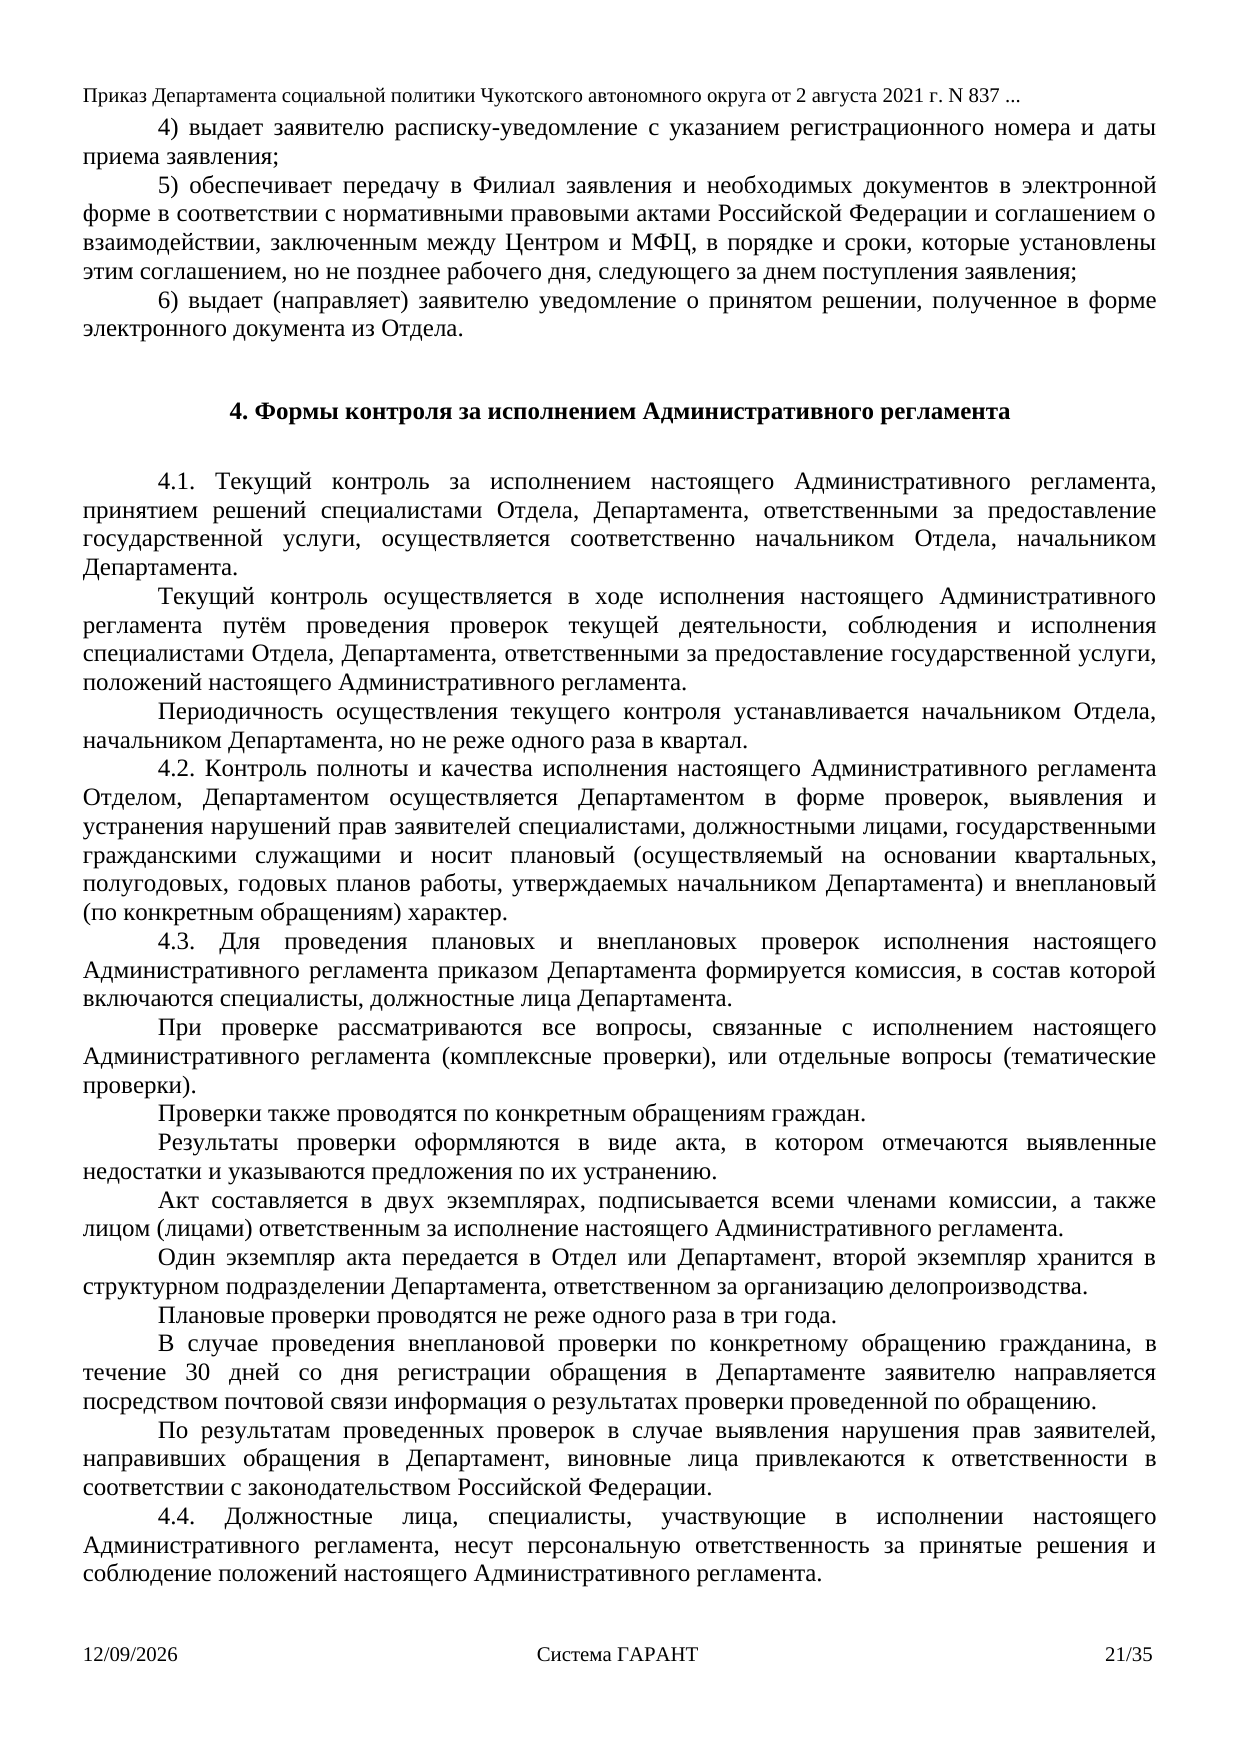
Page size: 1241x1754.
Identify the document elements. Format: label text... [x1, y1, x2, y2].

text 5) обеспечивает передачу в Филиал заявления и необходимых документов в электронной форме в соответствии с нормативными правовыми актами Российской Федерации и соглашением о взаимодействии, заключенным между Центром и МФЦ, в порядке и сроки, которые установлены этим соглашением, но не позднее рабочего дня, следующего за днем поступления заявления; [83, 170, 1157, 285]
text Акт составляется в двух экземплярах, подписывается всеми членами комиссии, а также лицом (лицами) ответственным за исполнение настоящего Административного регламента. [83, 1185, 1157, 1242]
text Текущий контроль осуществляется в ходе исполнения настоящего Административного регламента путём проведения проверок текущей деятельности, соблюдения и исполнения специалистами Отдела, Департамента, ответственными за предоставление государственной услуги, положений настоящего Административного регламента. [83, 581, 1157, 696]
text 4.2. Контроль полноты и качества исполнения настоящего Административного регламента Отделом, Департаментом осуществляется Департаментом в форме проверок, выявления и устранения нарушений прав заявителей специалистами, должностными лицами, государственными гражданскими служащими и носит плановый (осуществляемый на основании квартальных, полугодовых, годовых планов работы, утверждаемых начальником Департамента) и внеплановый (по конкретным обращениям) характер. [83, 753, 1157, 926]
text Периодичность осуществления текущего контроля устанавливается начальником Отдела, начальником Департамента, но не реже одного раза в квартал. [83, 696, 1157, 753]
text В случае проведения внеплановой проверки по конкретному обращению гражданина, в течение 30 дней со дня регистрации обращения в Департаменте заявителю направляется посредством почтовой связи информация о результатах проверки проведенной по обращению. [83, 1328, 1157, 1415]
text Один экземпляр акта передается в Отдел или Департамент, второй экземпляр хранится в структурном подразделении Департамента, ответственном за организацию делопроизводства. [83, 1242, 1157, 1300]
text Проверки также проводятся по конкретным обращениям граждан. [83, 1098, 1157, 1127]
text Результаты проверки оформляются в виде акта, в котором отмечаются выявленные недостатки и указываются предложения по их устранению. [83, 1127, 1157, 1185]
subtitle 4. Формы контроля за исполнением Административного регламента [83, 396, 1157, 425]
text При проверке рассматриваются все вопросы, связанные с исполнением настоящего Административного регламента (комплексные проверки), или отдельные вопросы (тематические проверки). [83, 1012, 1157, 1098]
text 4.4. Должностные лица, специалисты, участвующие в исполнении настоящего Административного регламента, несут персональную ответственность за принятые решения и соблюдение положений настоящего Административного регламента. [83, 1501, 1157, 1587]
text 4) выдает заявителю расписку-уведомление с указанием регистрационного номера и даты приема заявления; [83, 112, 1157, 170]
text По результатам проведенных проверок в случае выявления нарушения прав заявителей, направивших обращения в Департамент, виновные лица привлекаются к ответственности в соответствии с законодательством Российской Федерации. [83, 1415, 1157, 1501]
text 6) выдает (направляет) заявителю уведомление о принятом решении, полученное в форме электронного документа из Отдела. [83, 285, 1157, 342]
text Плановые проверки проводятся не реже одного раза в три года. [83, 1300, 1157, 1328]
text 4.1. Текущий контроль за исполнением настоящего Административного регламента, принятием решений специалистами Отдела, Департамента, ответственными за предоставление государственной услуги, осуществляется соответственно начальником Отдела, начальником Департамента. [83, 466, 1157, 581]
text 4.3. Для проведения плановых и внеплановых проверок исполнения настоящего Административного регламента приказом Департамента формируется комиссия, в состав которой включаются специалисты, должностные лица Департамента. [83, 926, 1157, 1012]
